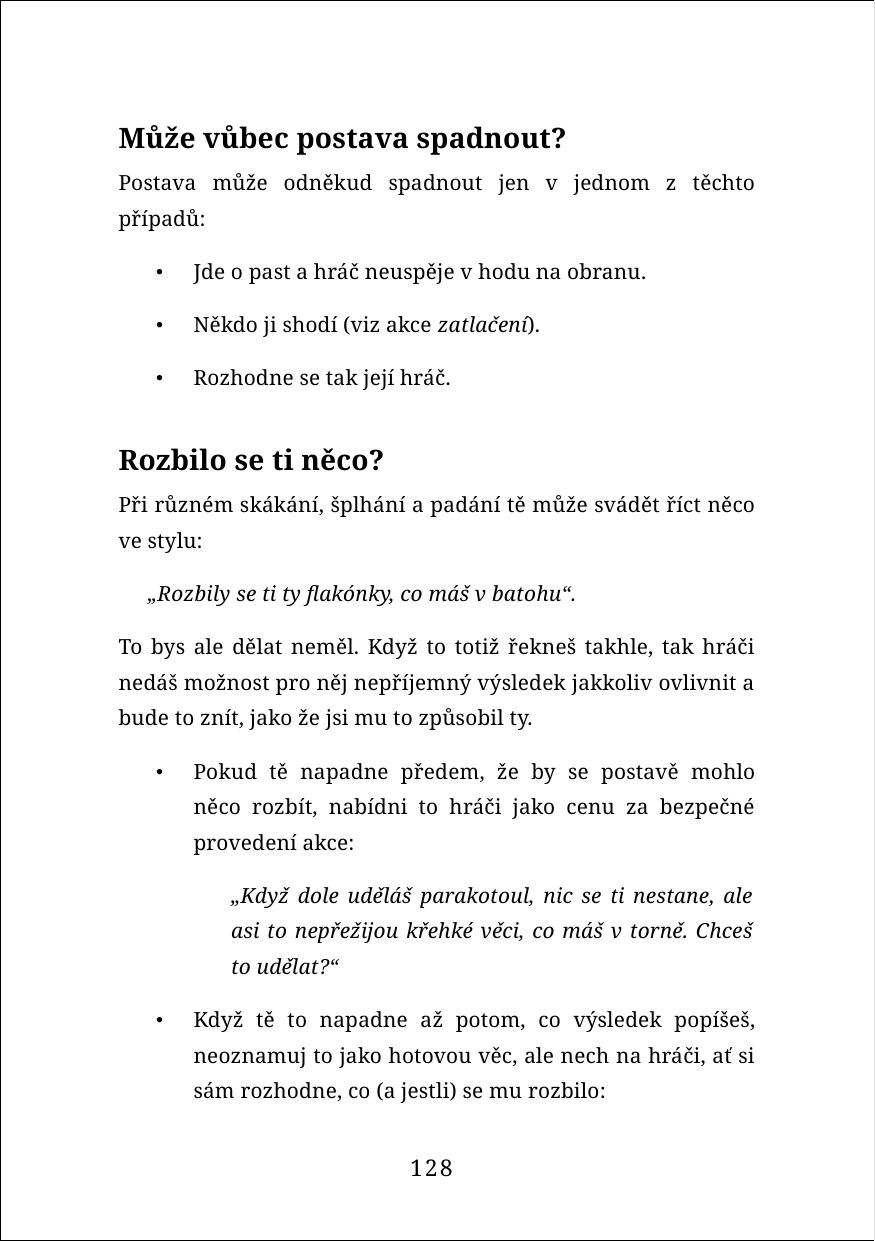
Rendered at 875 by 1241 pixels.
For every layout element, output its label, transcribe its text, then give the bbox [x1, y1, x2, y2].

text Postava může odněkud spadnout jen v jednom z těchto případů: [118, 168, 756, 232]
subtitle Může vůbec postava spadnout? [118, 118, 756, 157]
list „Když dole uděláš parakotoul, nic se ti nestane, ale asi to nepřežijou křehké věci, co máš v torně. Chceš to udělat?“ [193, 881, 756, 981]
list Pokud tě napadne předem, že by se postavě mohlo něco rozbít, nabídni to hráči jako cenu za bezpečné provedení akce: [156, 757, 756, 856]
text Při různém skákání, šplhání a padání tě může svádět říct něco ve stylu: [118, 491, 756, 554]
list Někdo ji shodí (viz akce zatlačení). [156, 310, 756, 339]
text To bys ale dělat neměl. Když to totiž řekneš takhle, tak hráči nedáš možnost pro něj nepříjemný výsledek jakkoliv ovlivnit a bude to znít, jako že jsi mu to způsobil ty. [118, 632, 756, 732]
subtitle Rozbilo se ti něco? [118, 440, 756, 479]
text „Rozbily se ti ty flakónky, co máš v batohu“. [118, 579, 756, 608]
list Když tě to napadne až potom, co výsledek popíšeš, neoznamuj to jako hotovou věc, ale nech na hráči, ať si sám rozhodne, co (a jestli) se mu rozbilo: [156, 1005, 756, 1105]
list Rozhodne se tak její hráč. [156, 363, 756, 392]
list Jde o past a hráč neuspěje v hodu na obranu. [156, 257, 756, 286]
